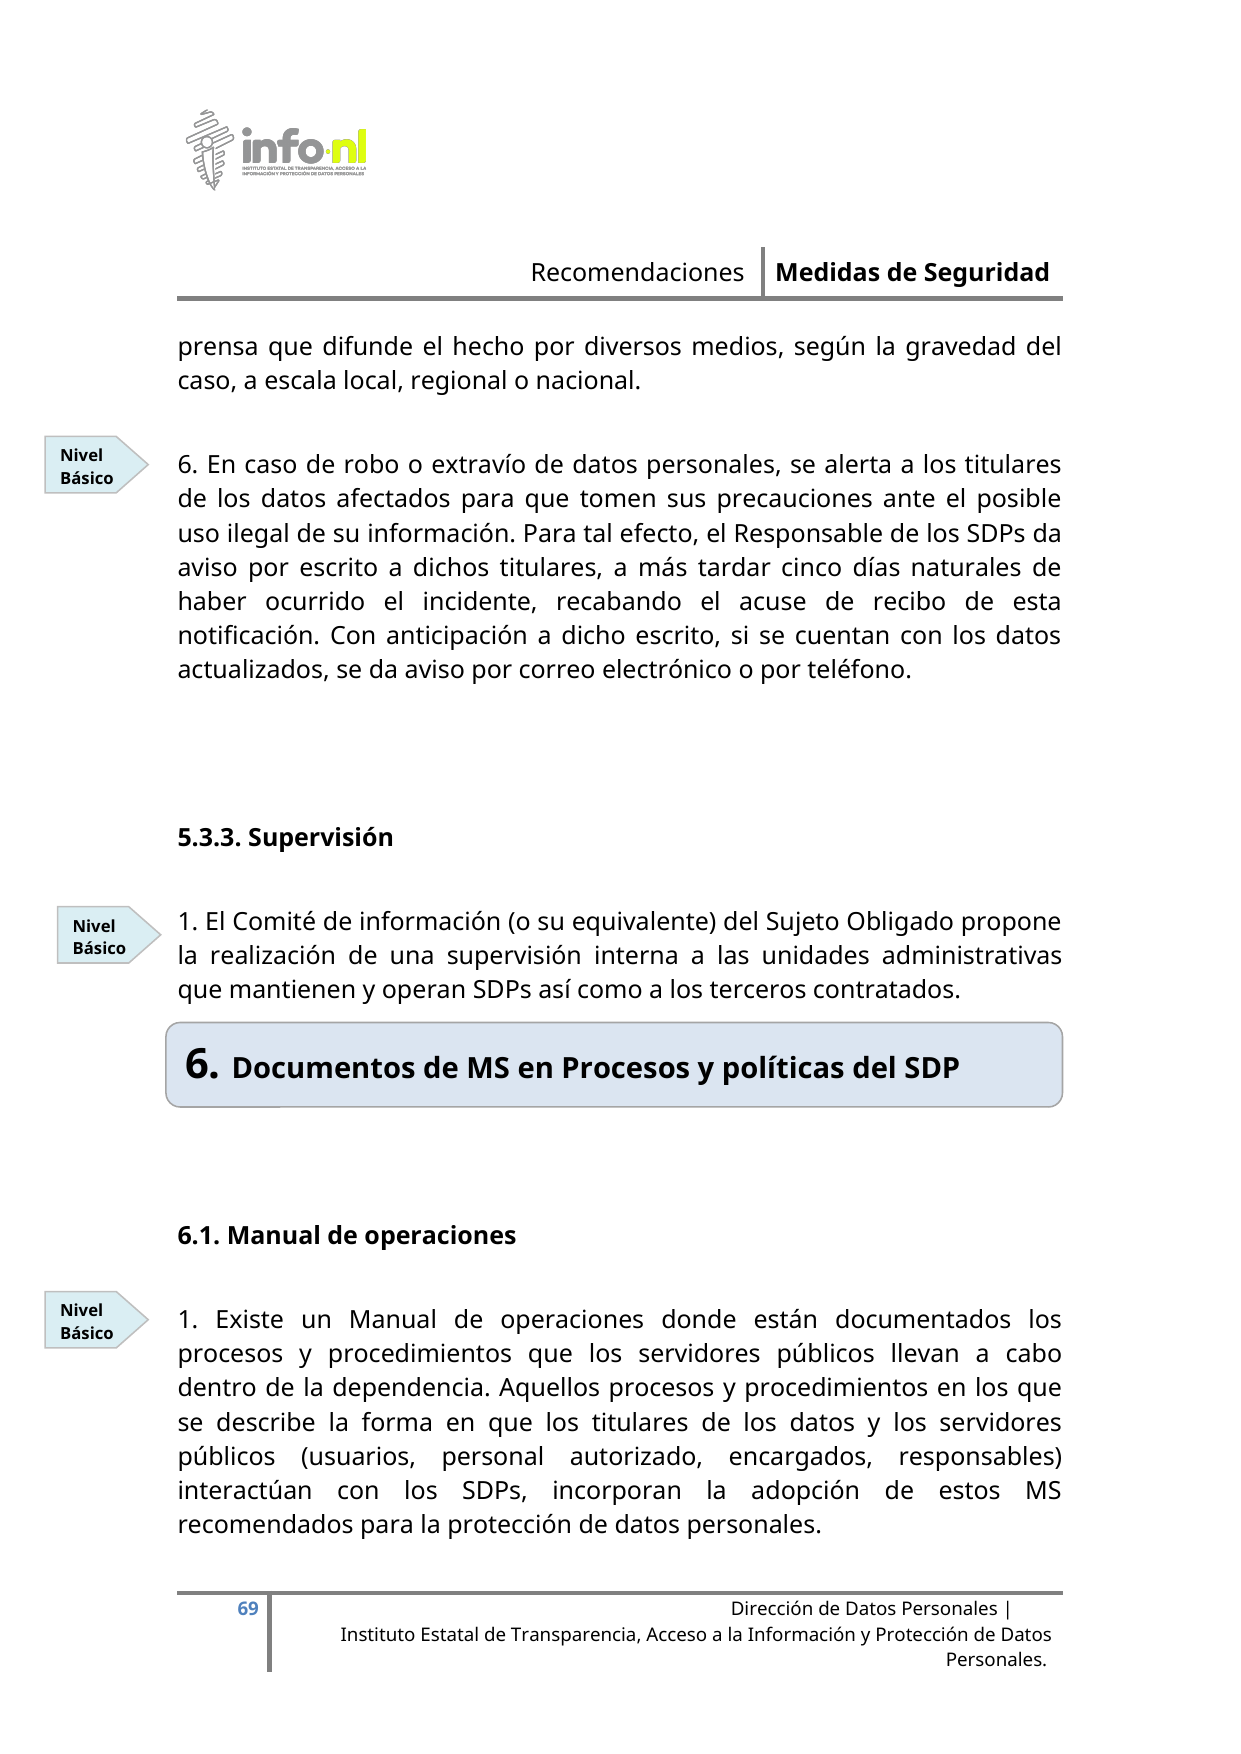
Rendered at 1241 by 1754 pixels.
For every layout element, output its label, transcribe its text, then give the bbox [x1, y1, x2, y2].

text prensa que difunde el hecho por diversos medios, según la gravedad del caso, a escala local, regional o nacional. [177, 329, 1063, 397]
text 6.1. Manual de operaciones [177, 1218, 1063, 1252]
text 6. En caso de robo o extravío de datos personales, se alerta a los titulares de los datos afectados para que tomen sus precauciones ante el posible uso ilegal de su información. Para tal efecto, el Responsable de los SDPs da aviso por escrito a dichos titulares, a más tardar cinco días naturales de haber ocurrido el incidente, recabando el acuse de recibo de esta notificación. Con anticipación a dicho escrito, si se cuentan con los datos actualizados, se da aviso por correo electrónico o por teléfono. [177, 447, 1063, 686]
text 1. Existe un Manual de operaciones donde están documentados los procesos y procedimientos que los servidores públicos llevan a cabo dentro de la dependencia. Aquellos procesos y procedimientos en los que se describe la forma en que los titulares de los datos y los servidores públicos (usuarios, personal autorizado, encargados, responsables) interactúan con los SDPs, incorporan la adopción de estos MS recomendados para la protección de datos personales. [177, 1302, 1063, 1540]
text 5.3.3. Supervisión [177, 819, 1063, 854]
text 1. El Comité de información (o su equivalente) del Sujeto Obligado propone la realización de una supervisión interna a las unidades administrativas que mantienen y operan SDPs así como a los terceros contratados. [177, 904, 1063, 1006]
